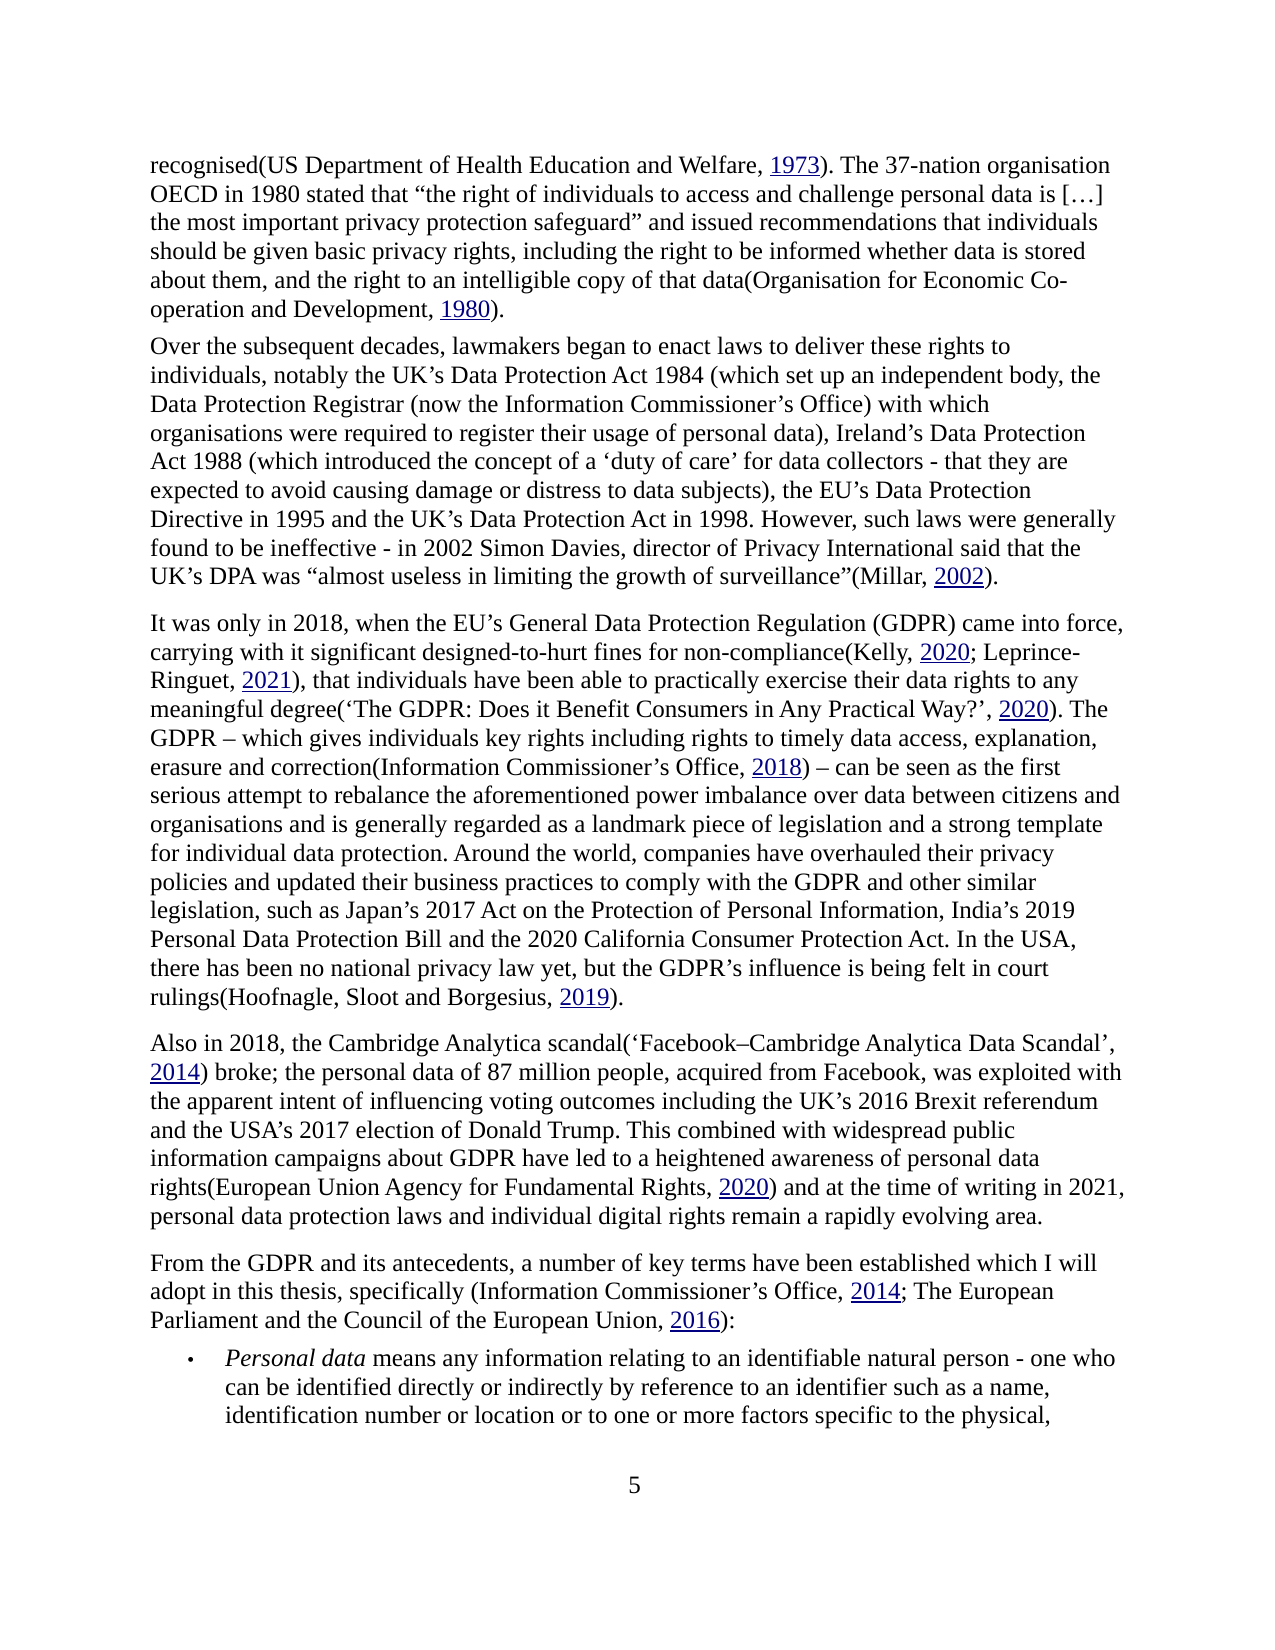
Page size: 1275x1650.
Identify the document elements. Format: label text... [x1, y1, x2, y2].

text Over the subsequent decades, lawmakers began to enact laws to deliver these rights to individuals, notably the UK’s Data Protection Act 1984 (which set up an independent body, the Data Protection Registrar (now the Information Commissioner’s Office) with which organisations were required to register their usage of personal data), Ireland’s Data Protection Act 1988 (which introduced the concept of a ‘duty of care’ for data collectors - that they are expected to avoid causing damage or distress to data subjects), the EU’s Data Protection Directive in 1995 and the UK’s Data Protection Act in 1998. However, such laws were generally found to be ineffective - in 2002 Simon Davies, director of Privacy International said that the UK’s DPA was “almost useless in limiting the growth of surveillance”(Millar, 2002). [150, 331, 1125, 590]
text Also in 2018, the Cambridge Analytica scandal(‘Facebook–Cambridge Analytica Data Scandal’, 2014) broke; the personal data of 87 million people, acquired from Facebook, was exploited with the apparent intent of influencing voting outcomes including the UK’s 2016 Brexit referendum and the USA’s 2017 election of Donald Trump. This combined with widespread public information campaigns about GDPR have led to a heightened awareness of personal data rights(European Union Agency for Fundamental Rights, 2020) and at the time of writing in 2021, personal data protection laws and individual digital rights remain a rapidly evolving area. [150, 1028, 1125, 1230]
list Personal data means any information relating to an identifiable natural person - one who can be identified directly or indirectly by reference to an identifier such as a name, identification number or location or to one or more factors specific to the physical, [187, 1343, 1125, 1429]
text recognised(US Department of Health Education and Welfare, 1973). The 37-nation organisation OECD in 1980 stated that “the right of individuals to access and challenge personal data is […] the most important privacy protection safeguard” and issued recommendations that individuals should be given basic privacy rights, including the right to be informed whether data is stored about them, and the right to an intelligible copy of that data(Organisation for Economic Co-operation and Development, 1980). [150, 150, 1125, 322]
text It was only in 2018, when the EU’s General Data Protection Regulation (GDPR) came into force, carrying with it significant designed-to-hurt fines for non-compliance(Kelly, 2020; Leprince-Ringuet, 2021), that individuals have been able to practically exercise their data rights to any meaningful degree(‘The GDPR: Does it Benefit Consumers in Any Practical Way?’, 2020). The GDPR – which gives individuals key rights including rights to timely data access, explanation, erasure and correction(Information Commissioner’s Office, 2018) – can be seen as the first serious attempt to rebalance the aforementioned power imbalance over data between citizens and organisations and is generally regarded as a landmark piece of legislation and a strong template for individual data protection. Around the world, companies have overhauled their privacy policies and updated their business practices to comply with the GDPR and other similar legislation, such as Japan’s 2017 Act on the Protection of Personal Information, India’s 2019 Personal Data Protection Bill and the 2020 California Consumer Protection Act. In the USA, there has been no national privacy law yet, but the GDPR’s influence is being felt in court rulings(Hoofnagle, Sloot and Borgesius, 2019). [150, 608, 1125, 1011]
text From the GDPR and its antecedents, a number of key terms have been established which I will adopt in this thesis, specifically (Information Commissioner’s Office, 2014; The European Parliament and the Council of the European Union, 2016): [150, 1248, 1125, 1334]
